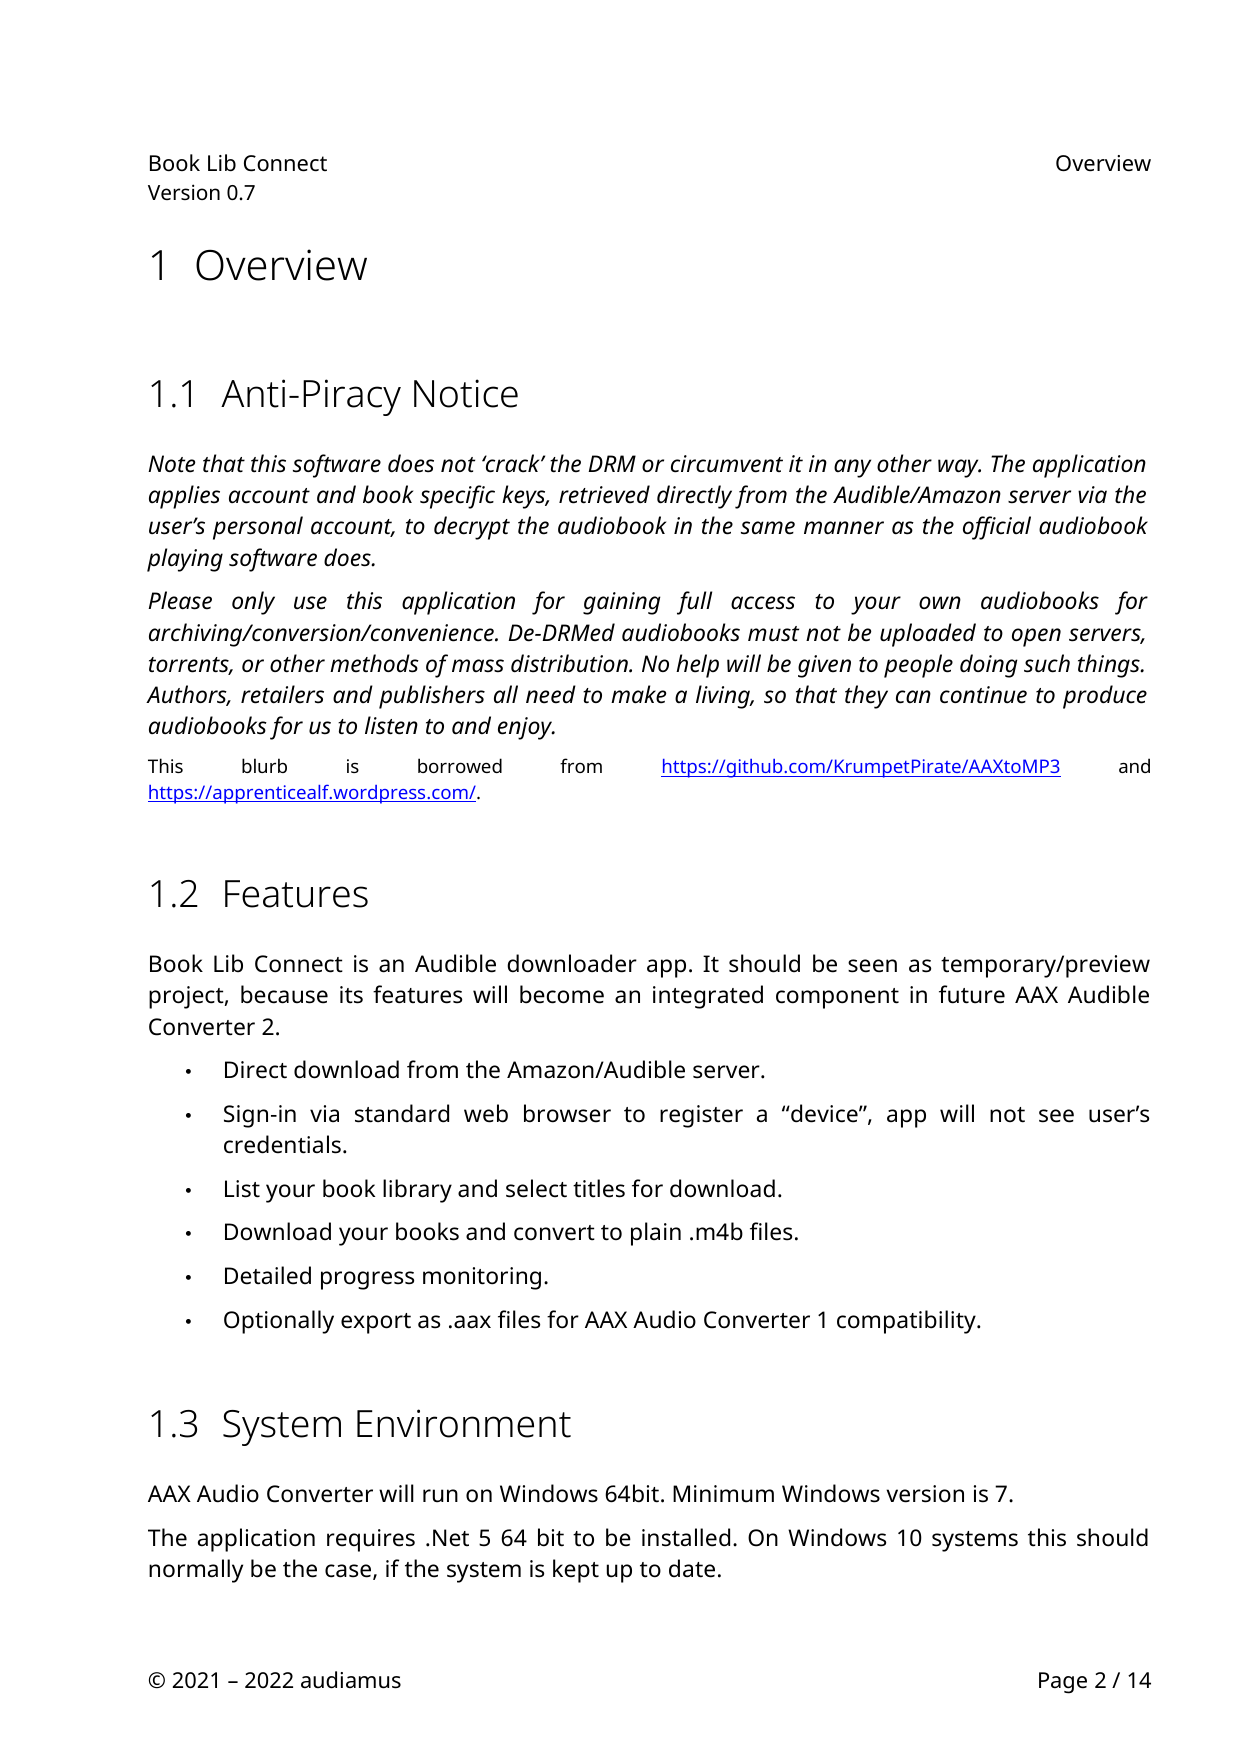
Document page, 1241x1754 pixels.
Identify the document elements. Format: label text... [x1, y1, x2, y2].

list Sign-in via standard web browser to register a “device”, app will not see user’s credentials. [185, 1098, 1152, 1160]
list Download your books and convert to plain .m4b files. [185, 1216, 1152, 1248]
text Note that this software does not ‘crack’ the DRM or circumvent it in any other way. The application applies account and book specific keys, retrieved directly from the Audible/Amazon server via the user’s personal account, to decrypt the audiobook in the same manner as the official audiobook playing software does. [148, 448, 1152, 573]
text Book Lib Connect is an Audible downloader app. It should be seen as temporary/preview project, because its features will become an integrated component in future AAX Audible Converter 2. [148, 948, 1152, 1042]
list Detailed progress monitoring. [185, 1260, 1152, 1291]
text AAX Audio Converter will run on Windows 64bit. Minimum Windows version is 7. [148, 1478, 1152, 1509]
subtitle Features [148, 867, 1152, 918]
subtitle Overview [148, 235, 1152, 292]
text The application requires .Net 5 64 bit to be installed. On Windows 10 systems this should normally be the case, if the system is kept up to date. [148, 1522, 1152, 1584]
list List your book library and select titles for download. [185, 1173, 1152, 1204]
list Direct download from the Amazon/Audible server. [185, 1054, 1152, 1085]
subtitle Anti-Piracy Notice [148, 367, 1152, 418]
list Optionally export as .aax files for AAX Audio Converter 1 compatibility. [185, 1304, 1152, 1335]
subtitle System Environment [148, 1397, 1152, 1448]
text This blurb is borrowed from https://github.com/KrumpetPirate/AAXtoMP3 and https://apprenticealf.wordpress.com/. [148, 754, 1152, 805]
text Please only use this application for gaining full access to your own audiobooks for archiving/conversion/convenience. De-DRMed audiobooks must not be uploaded to open servers, torrents, or other methods of mass distribution. No help will be given to people doing such things. Authors, retailers and publishers all need to make a living, so that they can continue to produce audiobooks for us to listen to and enjoy. [148, 585, 1152, 741]
